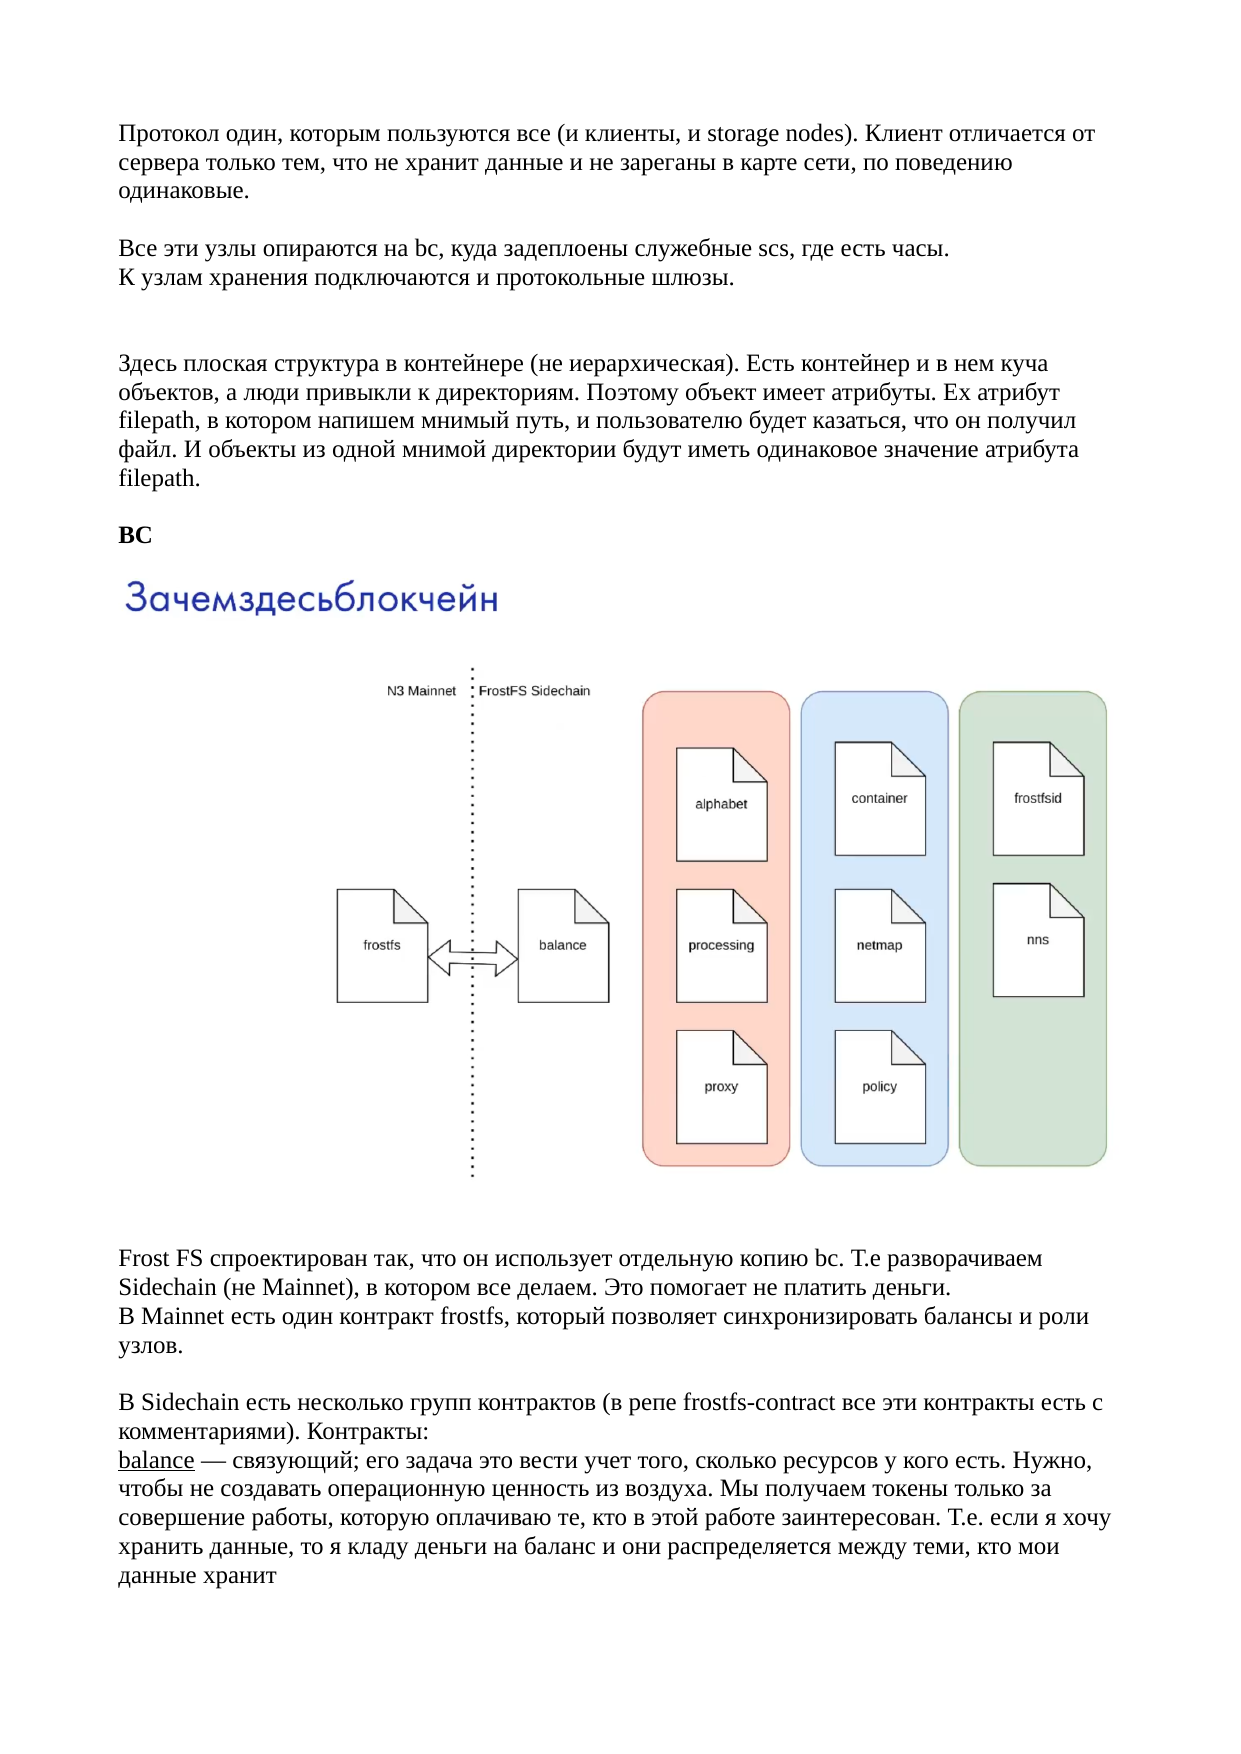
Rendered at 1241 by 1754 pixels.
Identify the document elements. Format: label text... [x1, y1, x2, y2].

picture [118, 578, 1123, 1186]
text Frost FS спроектирован так, что он использует отдельную копию bc. Т.е разворачиваем Sidechain (не Mainnet), в котором все делаем. Это помогает не платить деньги. [118, 1243, 1122, 1301]
text Здесь плоская структура в контейнере (не иерархическая). Есть контейнер и в нем куча объектов, а люди привыкли к директориям. Поэтому объект имеет атрибуты. Ex атрибут filepath, в котором напишем мнимый путь, и пользователю будет казаться, что он получил файл. И объекты из одной мнимой директории будут иметь одинаковое значение атрибута filepath. [118, 348, 1122, 492]
text В Sidechain есть несколько групп контрактов (в репе frostfs-contract все эти контракты есть с комментариями). Контракты: [118, 1387, 1122, 1445]
text balance — связующий; его задача это вести учет того, сколько ресурсов у кого есть. Нужно, чтобы не создавать операционную ценность из воздуха. Мы получаем токены только за совершение работы, которую оплачиваю те, кто в этой работе заинтересован. Т.е. если я хочу хранить данные, то я кладу деньги на баланс и они распределяется между теми, кто мои данные хранит [118, 1445, 1122, 1588]
text К узлам хранения подключаются и протокольные шлюзы. [118, 262, 1122, 291]
text Протокол один, которым пользуются все (и клиенты, и storage nodes). Клиент отличается от сервера только тем, что не хранит данные и не зареганы в карте сети, по поведению одинаковые. [118, 118, 1122, 204]
text В Mainnet есть один контракт frostfs, который позволяет синхронизировать балансы и роли узлов. [118, 1301, 1122, 1358]
text BC [118, 521, 1122, 549]
text Все эти узлы опираются на bc, куда задеплоены служебные scs, где есть часы. [118, 233, 1122, 262]
